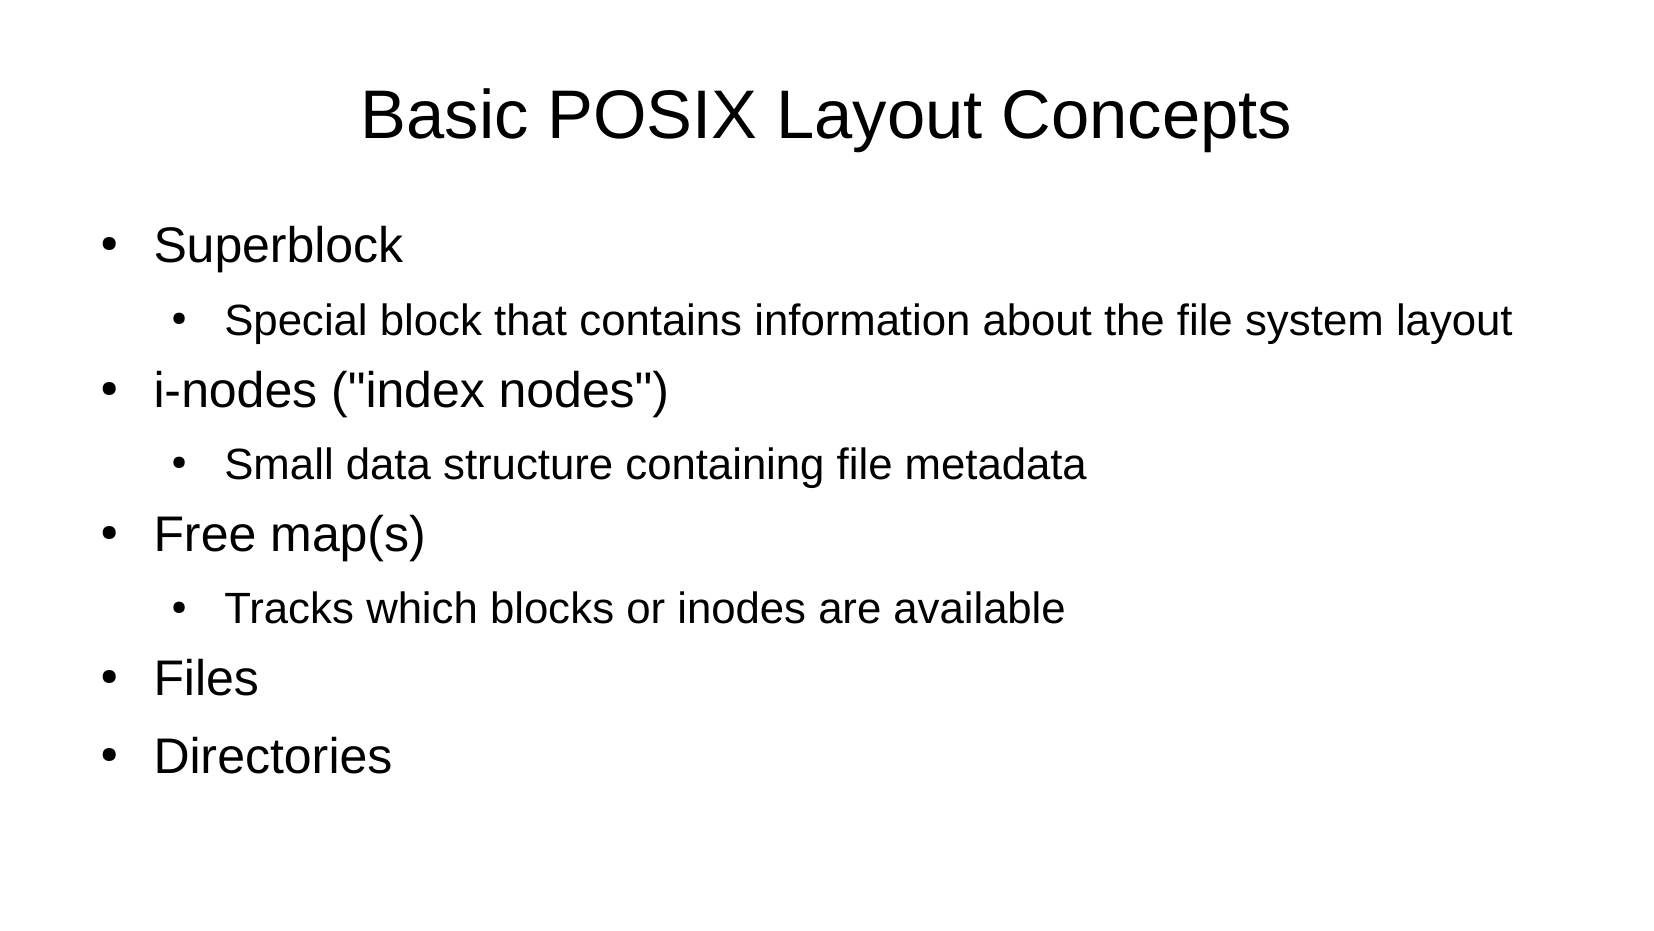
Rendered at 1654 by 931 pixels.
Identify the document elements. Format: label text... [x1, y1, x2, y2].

list Superblock Special block that contains information about the file system layout i-nodes ("index nodes") Small data structure containing file metadata Free map(s) Tracks which blocks or inodes are available Files Directories [82, 217, 1571, 835]
title Basic POSIX Layout Concepts [82, 37, 1571, 193]
